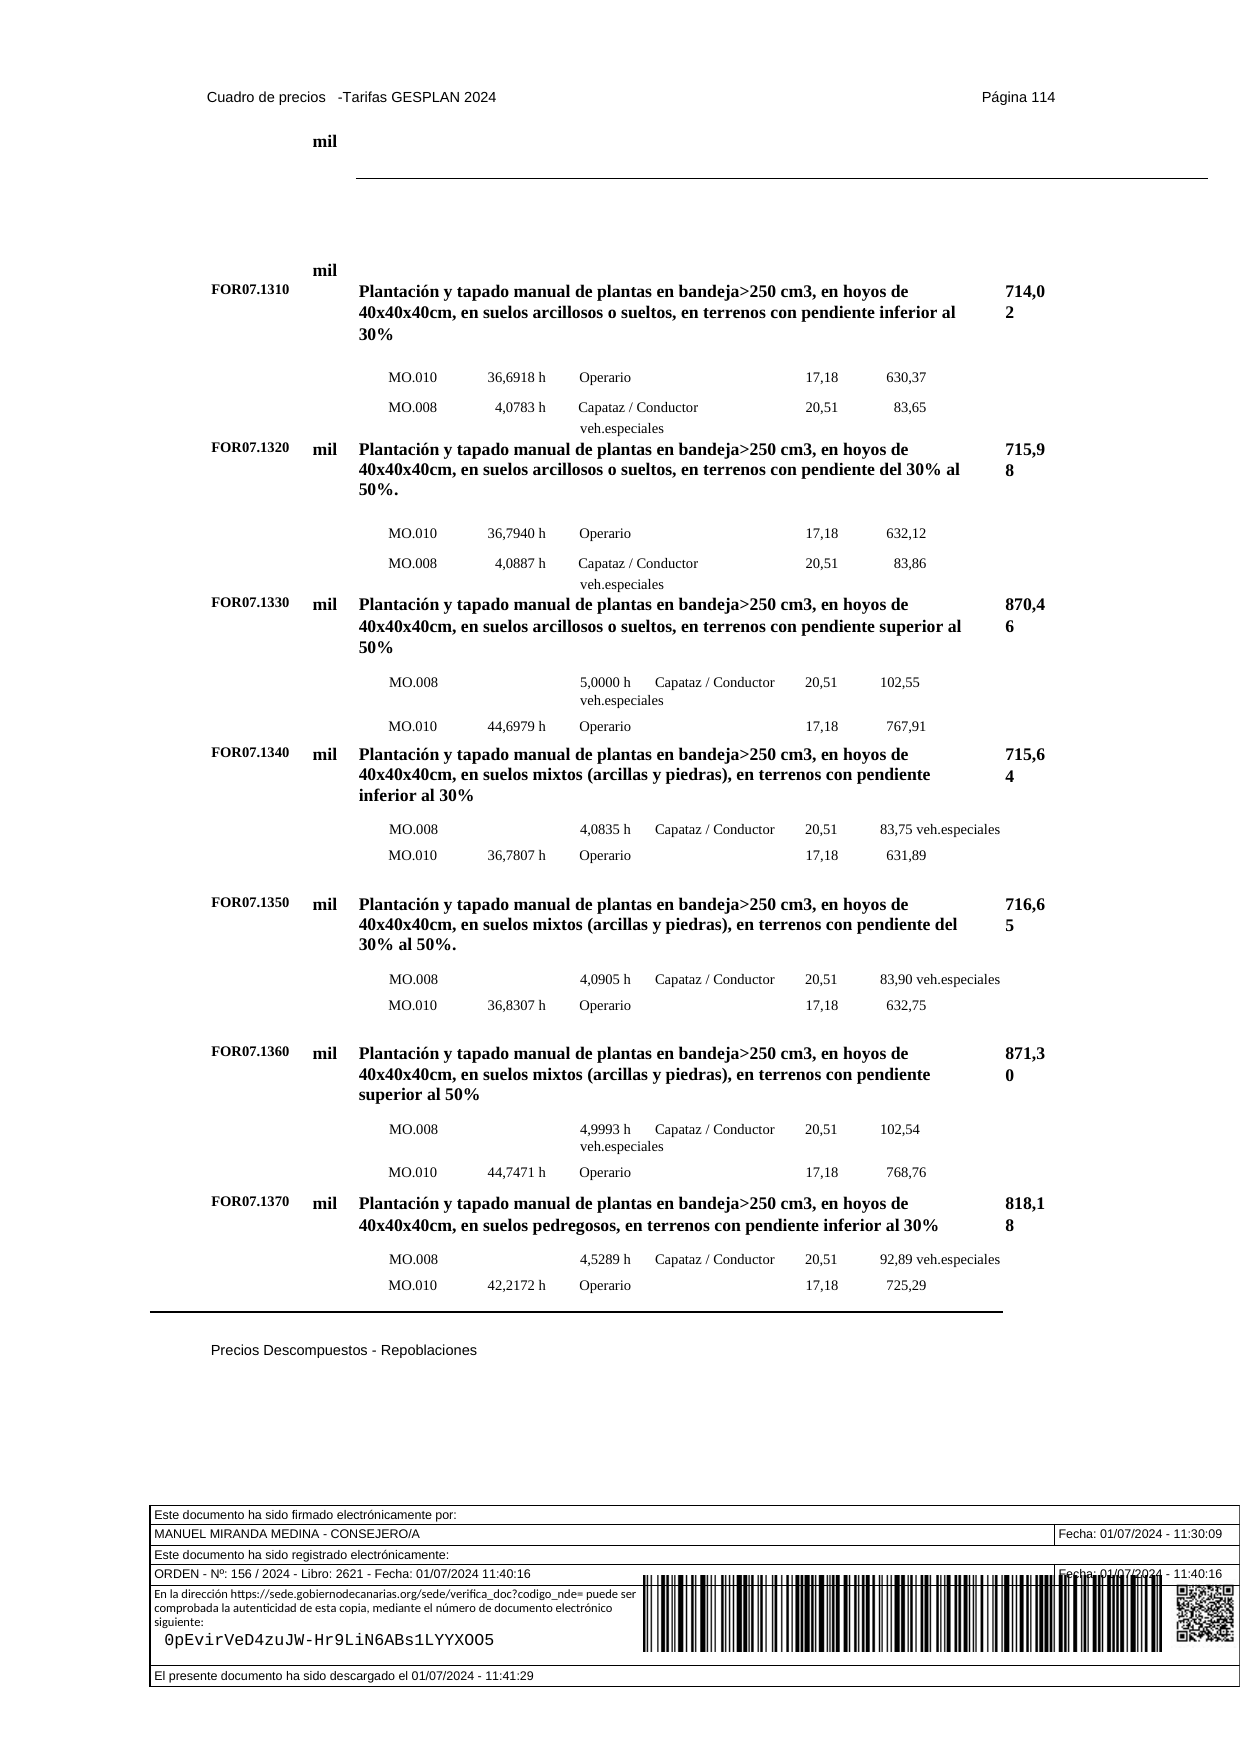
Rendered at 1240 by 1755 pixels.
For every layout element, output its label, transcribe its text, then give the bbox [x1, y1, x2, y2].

table_cell FOR07.1360 [211, 1043, 312, 1193]
table_cell 714,02 [1005, 281, 1053, 439]
table_cell 871,30 [1005, 1043, 1053, 1193]
table_cell mil [313, 594, 358, 744]
table_cell mil [313, 894, 358, 1043]
table_cell mil [313, 1043, 358, 1193]
table_cell Plantación y tapado manual de plantas en bandeja>250 cm3, en hoyos de 40x40x40cm, en suelos mixtos (arcillas y piedras), en terrenos con pendiente inferior al 30% MO.008 4,0835 h Capataz / Conductor 20,51 83,75 veh.especiales MO.010 36,7807 h Operario 17,18 631,89 [359, 744, 1005, 893]
table_cell Plantación y tapado manual de plantas en bandeja>250 cm3, en hoyos de 40x40x40cm, en suelos arcillosos o sueltos, en terrenos con pendiente inferior al 30% MO.010 36,6918 h Operario 17,18 630,37 MO.008 4,0783 h Capataz / Conductor 20,51 83,65 veh.especiales [359, 281, 1005, 439]
table_cell mil [313, 744, 358, 893]
table_cell Plantación y tapado manual de plantas en bandeja>250 cm3, en hoyos de 40x40x40cm, en suelos mixtos (arcillas y piedras), en terrenos con pendiente superior al 50% MO.008 4,9993 h Capataz / Conductor 20,51 102,54 veh.especiales MO.010 44,7471 h Operario 17,18 768,76 [359, 1043, 1005, 1193]
table_cell mil [313, 1193, 358, 1311]
table_cell FOR07.1340 [211, 744, 312, 893]
table_cell FOR07.1330 [211, 594, 312, 744]
table_cell 715,64 [1005, 744, 1053, 893]
table_cell FOR07.1350 [211, 894, 312, 1043]
table_cell 870,46 [1005, 594, 1053, 744]
table_cell 818,18 [1005, 1193, 1053, 1312]
text Precios Descompuestos - Repoblaciones [211, 1342, 1089, 1359]
table_cell 716,65 [1005, 894, 1053, 1043]
table_cell FOR07.1370 [211, 1193, 312, 1311]
table_cell Plantación y tapado manual de plantas en bandeja>250 cm3, en hoyos de 40x40x40cm, en suelos pedregosos, en terrenos con pendiente inferior al 30% MO.008 4,5289 h Capataz / Conductor 20,51 92,89 veh.especiales MO.010 42,2172 h Operario 17,18 725,29 [359, 1193, 1005, 1312]
table_cell Plantación y tapado manual de plantas en bandeja>250 cm3, en hoyos de 40x40x40cm, en suelos arcillosos o sueltos, en terrenos con pendiente superior al 50% MO.008 5,0000 h Capataz / Conductor 20,51 102,55 veh.especiales MO.010 44,6979 h Operario 17,18 767,91 [359, 594, 1005, 744]
table_cell Plantación y tapado manual de plantas en bandeja>250 cm3, en hoyos de 40x40x40cm, en suelos mixtos (arcillas y piedras), en terrenos con pendiente del 30% al 50%. MO.008 4,0905 h Capataz / Conductor 20,51 83,90 veh.especiales MO.010 36,8307 h Operario 17,18 632,75 [359, 894, 1005, 1043]
table_cell FOR07.1320 [211, 439, 312, 594]
table_cell [313, 281, 358, 439]
table_cell Plantación y tapado manual de plantas en bandeja>250 cm3, en hoyos de 40x40x40cm, en suelos arcillosos o sueltos, en terrenos con pendiente del 30% al 50%. MO.010 36,7940 h Operario 17,18 632,12 MO.008 4,0887 h Capataz / Conductor 20,51 83,86 veh.especiales [359, 439, 1005, 594]
table_cell FOR07.1310 [211, 281, 312, 439]
table_cell mil [313, 439, 358, 594]
table_cell 715,98 [1005, 439, 1053, 594]
